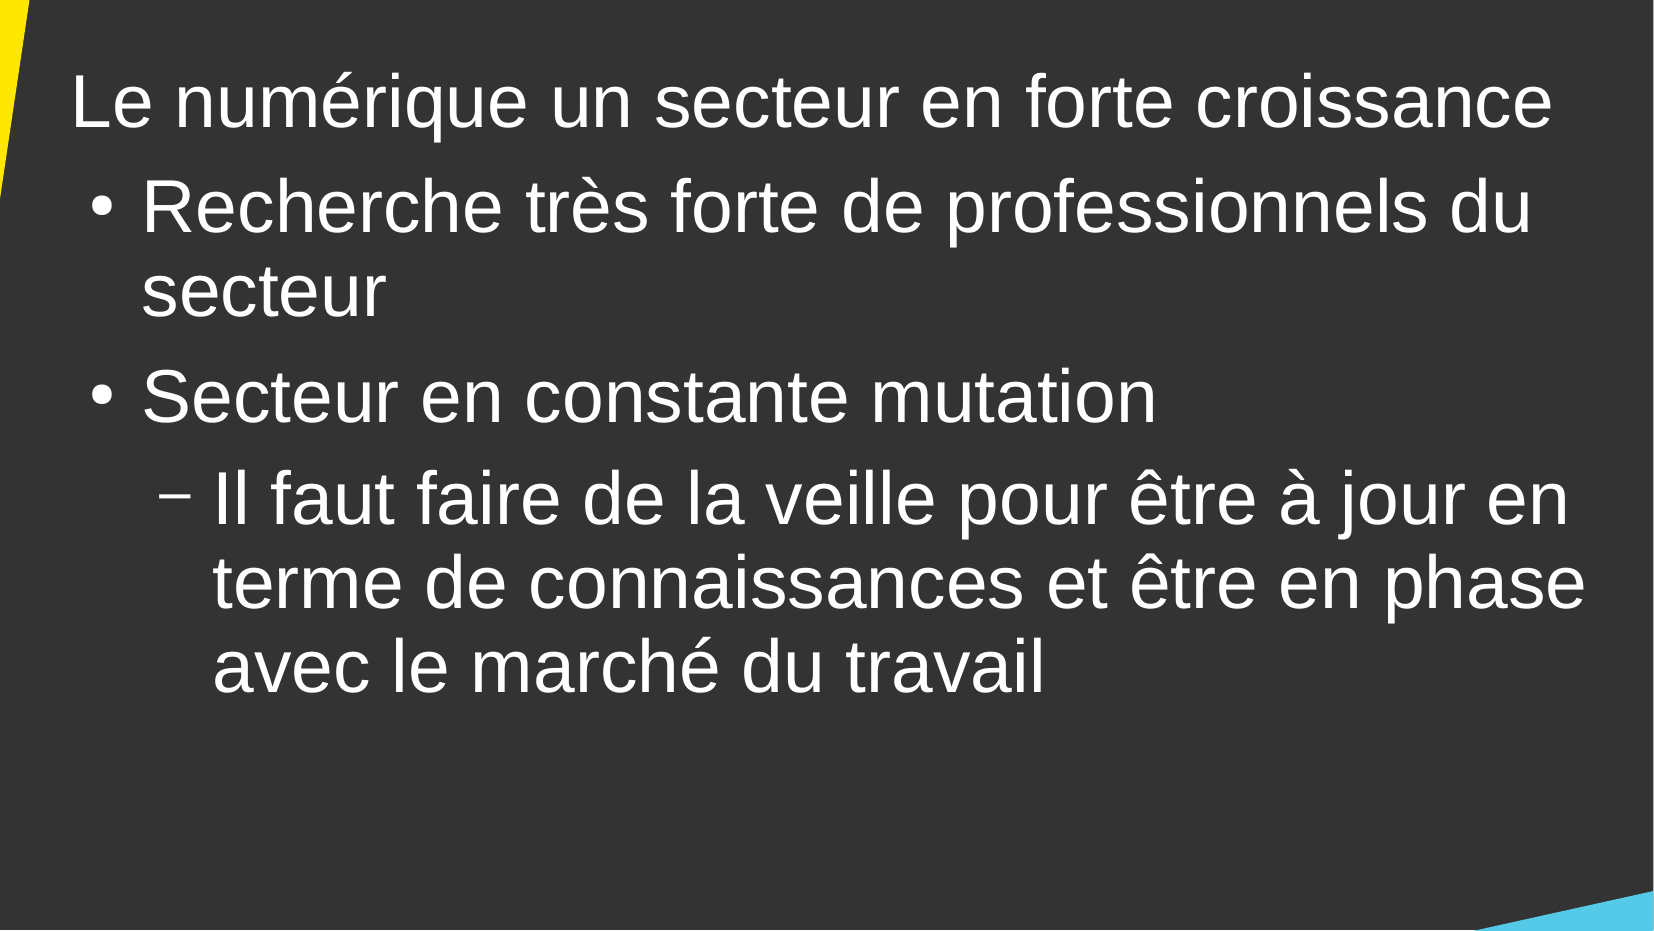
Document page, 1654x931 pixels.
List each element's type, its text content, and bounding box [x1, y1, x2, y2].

list Le numérique un secteur en forte croissance Recherche très forte de professionnels du secteur Secteur en constante mutation Il faut faire de la veille pour être à jour en terme de connaissances et être en phase avec le marché du travail [70, 59, 1595, 827]
text_box [1472, 890, 1654, 931]
text_box [0, 0, 30, 199]
